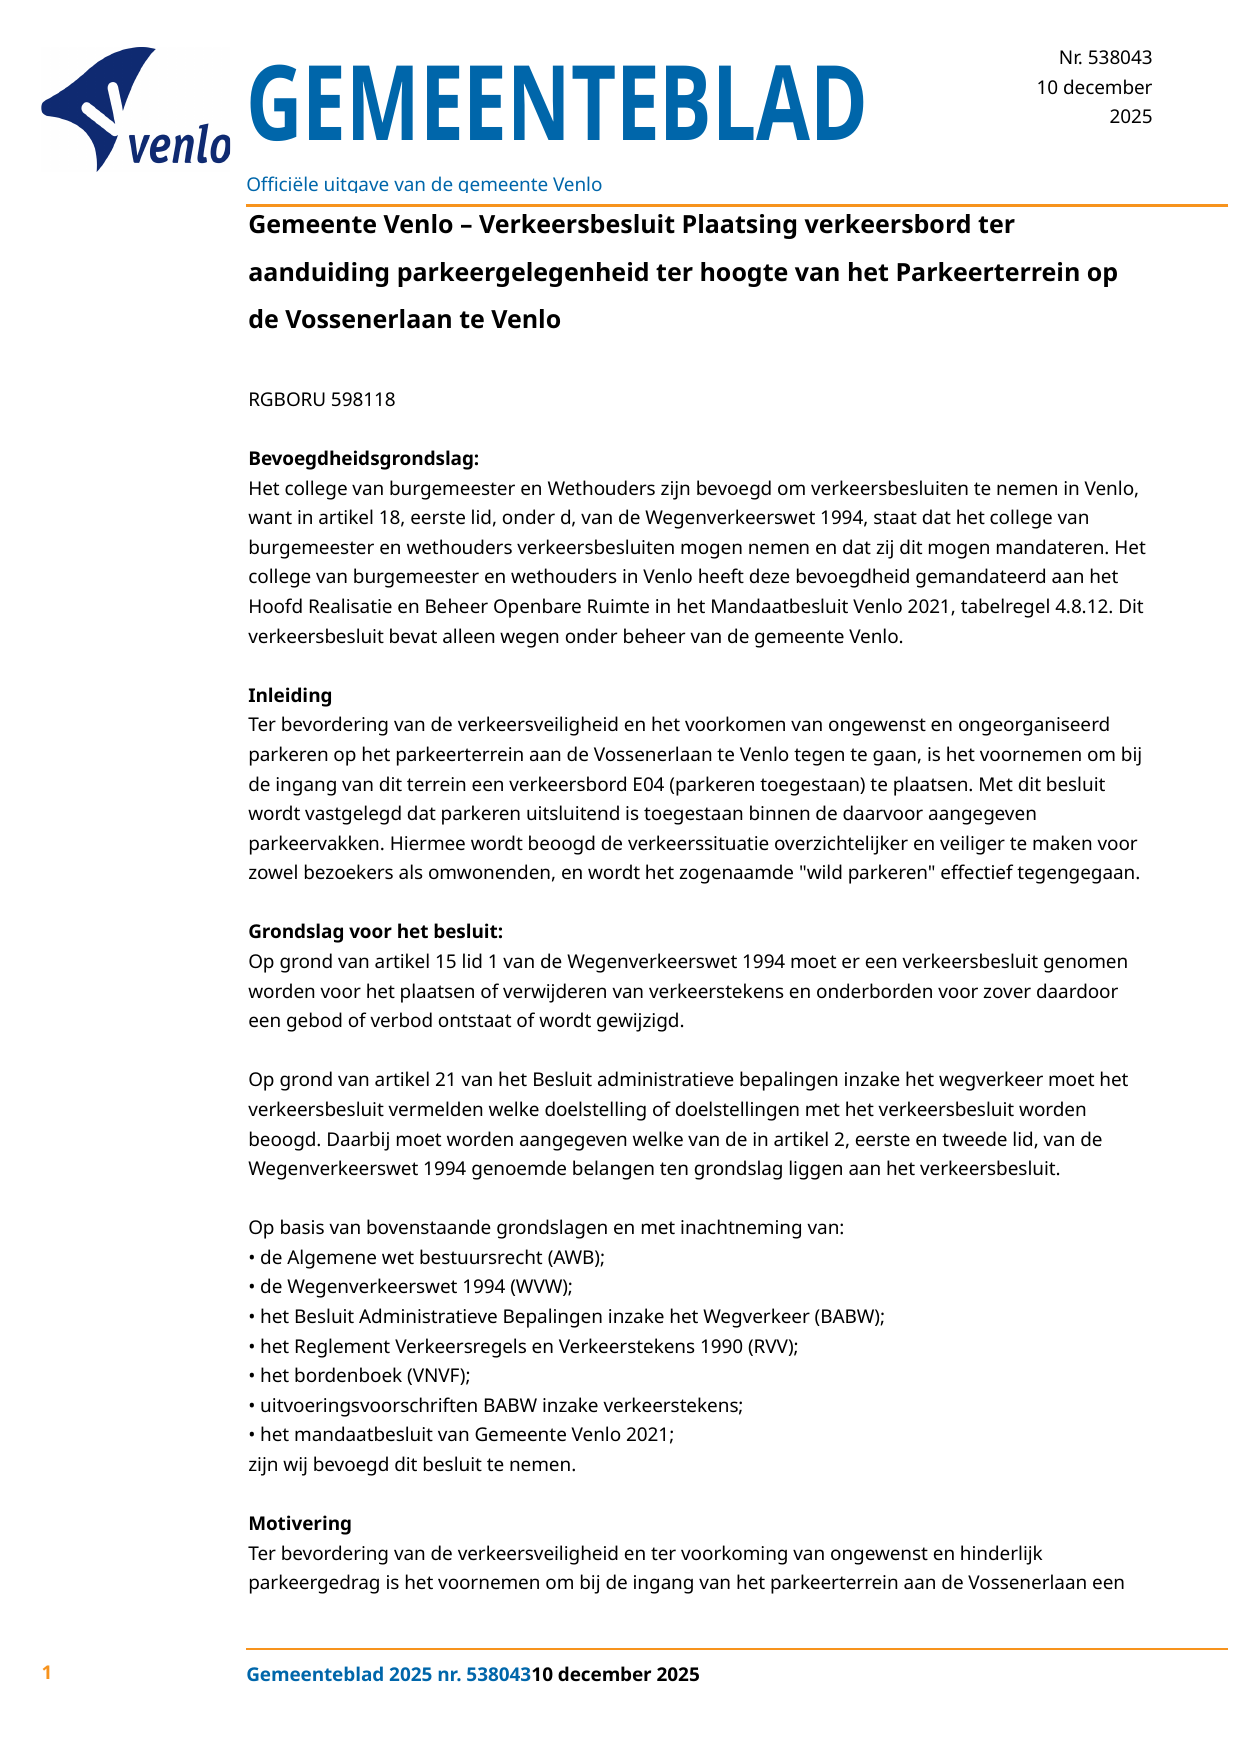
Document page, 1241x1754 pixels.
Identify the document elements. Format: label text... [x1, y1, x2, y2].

text • de Wegenverkeerswet 1994 (WVW); [248, 1274, 1152, 1299]
text • het Reglement Verkeersregels en Verkeerstekens 1990 (RVV); [248, 1333, 1152, 1359]
text RGBORU 598118 [248, 386, 1152, 412]
text Op grond van artikel 21 van het Besluit administratieve bepalingen inzake het wegverkeer moet het verkeersbesluit vermelden welke doelstelling of doelstellingen met het verkeersbesluit worden beoogd. Daarbij moet worden aangegeven welke van de in artikel 2, eerste en tweede lid, van de Wegenverkeerswet 1994 genoemde belangen ten grondslag liggen aan het verkeersbesluit. [248, 1067, 1152, 1181]
text • de Algemene wet bestuursrecht (AWB); [248, 1244, 1152, 1270]
text Bevoegdheidsgrondslag: [248, 445, 1152, 471]
text Op basis van bovenstaande grondslagen en met inachtneming van: [248, 1214, 1152, 1240]
text Inleiding [248, 682, 1152, 708]
text Het college van burgemeester en Wethouders zijn bevoegd om verkeersbesluiten te nemen in Venlo, want in artikel 18, eerste lid, onder d, van de Wegenverkeerswet 1994, staat dat het college van burgemeester en wethouders verkeersbesluiten mogen nemen en dat zij dit mogen mandateren. Het college van burgemeester en wethouders in Venlo heeft deze bevoegdheid gemandateerd aan het Hoofd Realisatie en Beheer Openbare Ruimte in het Mandaatbesluit Venlo 2021, tabelregel 4.8.12. Dit verkeersbesluit bevat alleen wegen onder beheer van de gemeente Venlo. [248, 475, 1152, 649]
text Gemeente Venlo – Verkeersbesluit Plaatsing verkeersbord ter aanduiding parkeergelegenheid ter hoogte van het Parkeerterrein op de Vossenerlaan te Venlo [248, 207, 1152, 336]
text • uitvoeringsvoorschriften BABW inzake verkeerstekens; [248, 1392, 1152, 1418]
text • het bordenboek (VNVF); [248, 1362, 1152, 1388]
text Motivering [248, 1510, 1152, 1536]
text zijn wij bevoegd dit besluit te nemen. [248, 1451, 1152, 1477]
text Ter bevordering van de verkeersveiligheid en het voorkomen van ongewenst en ongeorganiseerd parkeren op het parkeerterrein aan de Vossenerlaan te Venlo tegen te gaan, is het voornemen om bij de ingang van dit terrein een verkeersbord E04 (parkeren toegestaan) te plaatsen. Met dit besluit wordt vastgelegd dat parkeren uitsluitend is toegestaan binnen de daarvoor aangegeven parkeervakken. Hiermee wordt beoogd de verkeerssituatie overzichtelijker en veiliger te maken voor zowel bezoekers als omwonenden, en wordt het zogenaamde "wild parkeren" effectief tegengegaan. [248, 712, 1152, 885]
text • het Besluit Administratieve Bepalingen inzake het Wegverkeer (BABW); [248, 1303, 1152, 1329]
text Ter bevordering van de verkeersveiligheid en ter voorkoming van ongewenst en hinderlijk parkeergedrag is het voornemen om bij de ingang van het parkeerterrein aan de Vossenerlaan een [248, 1540, 1152, 1595]
text Op grond van artikel 15 lid 1 van de Wegenverkeerswet 1994 moet er een verkeersbesluit genomen worden voor het plaatsen of verwijderen van verkeerstekens en onderborden voor zover daardoor een gebod of verbod ontstaat of wordt gewijzigd. [248, 948, 1152, 1033]
picture [41, 47, 231, 172]
text • het mandaatbesluit van Gemeente Venlo 2021; [248, 1422, 1152, 1447]
text Grondslag voor het besluit: [248, 919, 1152, 944]
